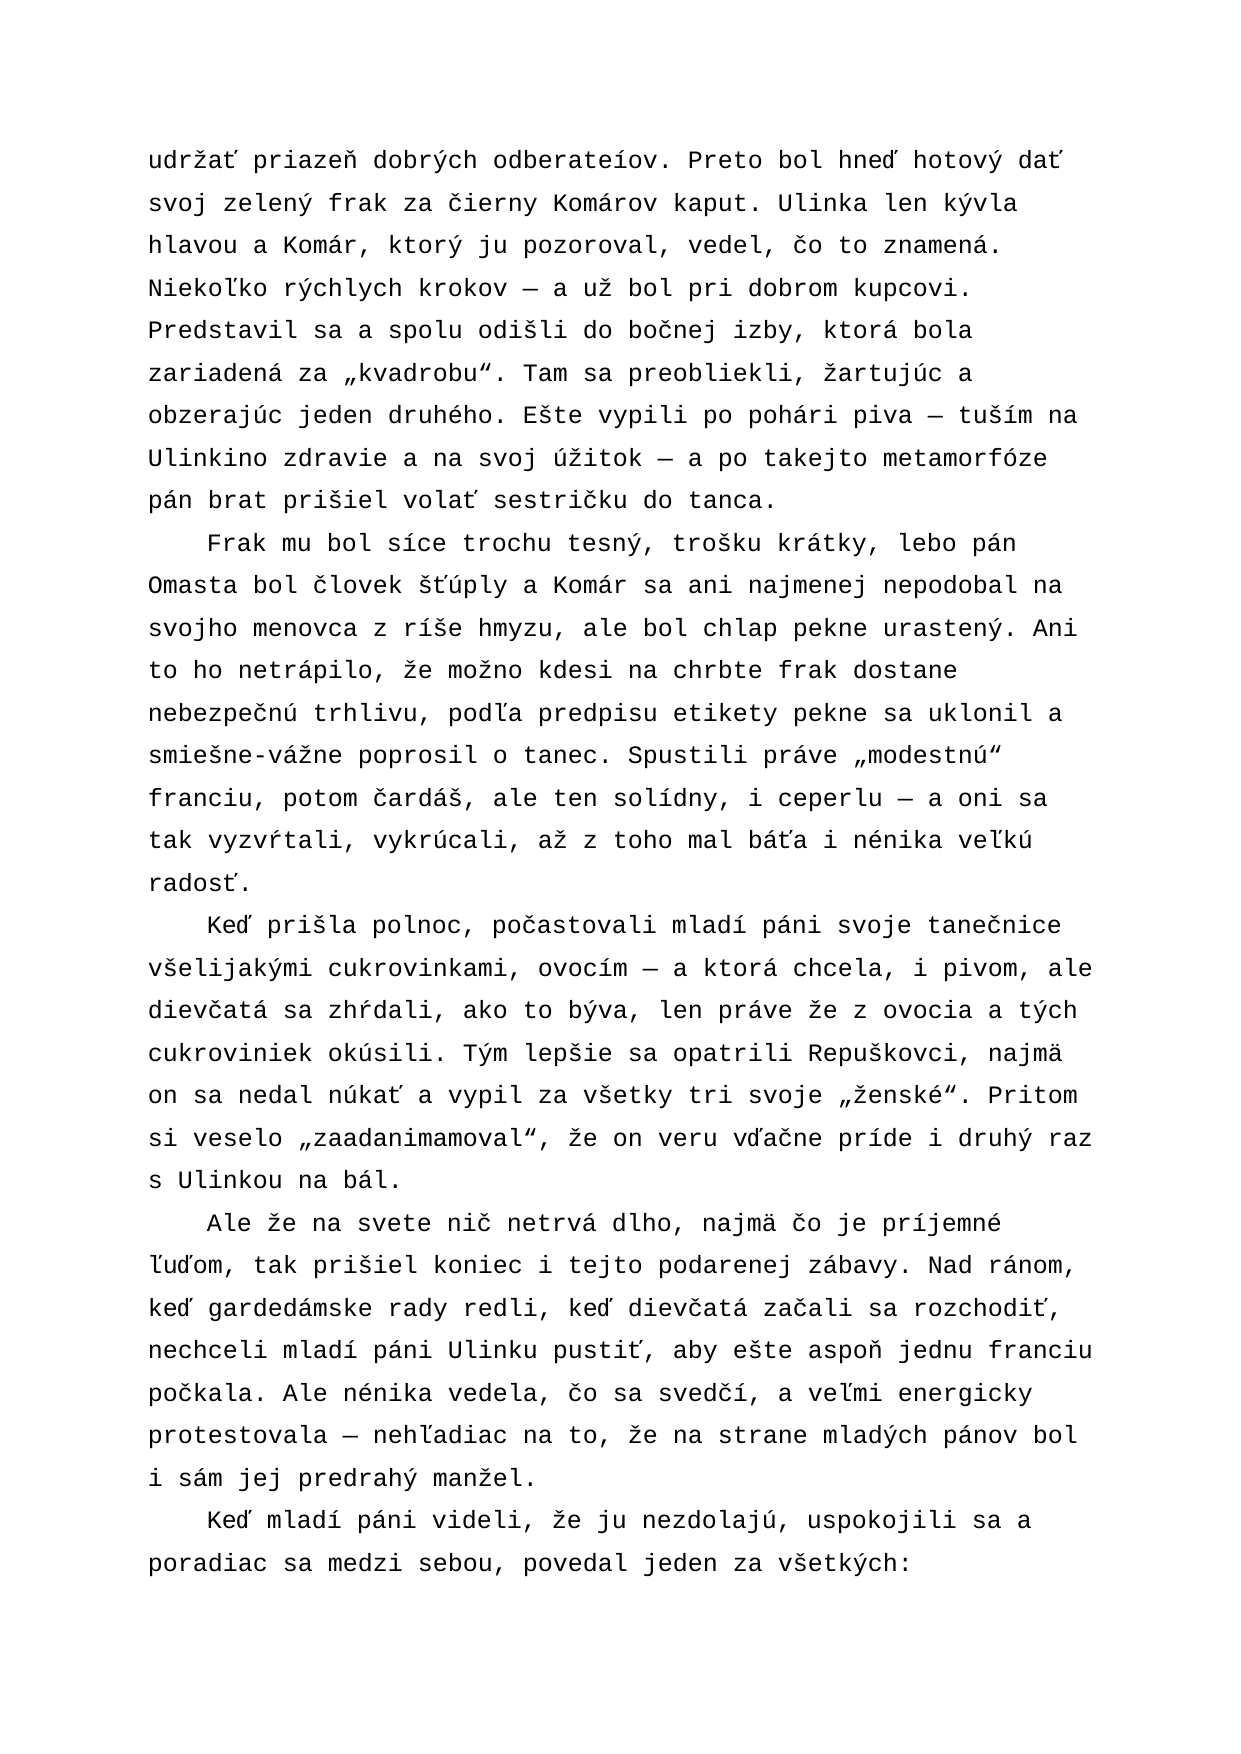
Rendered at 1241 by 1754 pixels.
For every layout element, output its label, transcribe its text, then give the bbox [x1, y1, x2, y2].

text Frak mu bol síce trochu tesný, trošku krátky, lebo pán Omasta bol človek šťúply a Komár sa ani najmenej nepodobal na svojho menovca z ríše hmyzu, ale bol chlap pekne urastený. Ani to ho netrápilo, že možno kdesi na chrbte frak dostane nebezpečnú trhlivu, podľa predpisu etikety pekne sa uklonil a smiešne-vážne poprosil o tanec. Spustili práve „modestnú“ franciu, potom čardáš, ale ten solídny, i ceperlu — a oni sa tak vyzvŕtali, vykrúcali, až z toho mal báťa i nénika veľkú radosť. [148, 530, 1093, 898]
text Ale že na svete nič netrvá dlho, najmä čo je príjemné ľuďom, tak prišiel koniec i tejto podarenej zábavy. Nad ránom, keď gardedámske rady redli, keď dievčatá začali sa rozchodiť, nechceli mladí páni Ulinku pustiť, aby ešte aspoň jednu franciu počkala. Ale nénika vedela, čo sa svedčí, a veľmi energicky protestovala — nehľadiac na to, že na strane mladých pánov bol i sám jej predrahý manžel. [148, 1210, 1093, 1493]
text udržať priazeň dobrých odberateíov. Preto bol hneď hotový dať svoj zelený frak za čierny Komárov kaput. Ulinka len kývla hlavou a Komár, ktorý ju pozoroval, vedel, čo to znamená. Niekoľko rýchlych krokov — a už bol pri dobrom kupcovi. Predstavil sa a spolu odišli do bočnej izby, ktorá bola zariadená za „kvadrobu“. Tam sa preobliekli, žartujúc a obzerajúc jeden druhého. Ešte vypili po pohári piva — tuším na Ulinkino zdravie a na svoj úžitok — a po takejto metamorfóze pán brat prišiel volať sestričku do tanca. [148, 148, 1093, 516]
text Keď prišla polnoc, počastovali mladí páni svoje tanečnice všelijakými cukrovinkami, ovocím — a ktorá chcela, i pivom, ale dievčatá sa zhŕdali, ako to býva, len práve že z ovocia a tých cukroviniek okúsili. Tým lepšie sa opatrili Repuškovci, najmä on sa nedal núkať a vypil za všetky tri svoje „ženské“. Pritom si veselo „zaadanimamoval“, že on veru vďačne príde i druhý raz s Ulinkou na bál. [148, 913, 1093, 1196]
text Keď mladí páni videli, že ju nezdolajú, uspokojili sa a poradiac sa medzi sebou, povedal jeden za všetkých: [148, 1508, 1093, 1578]
